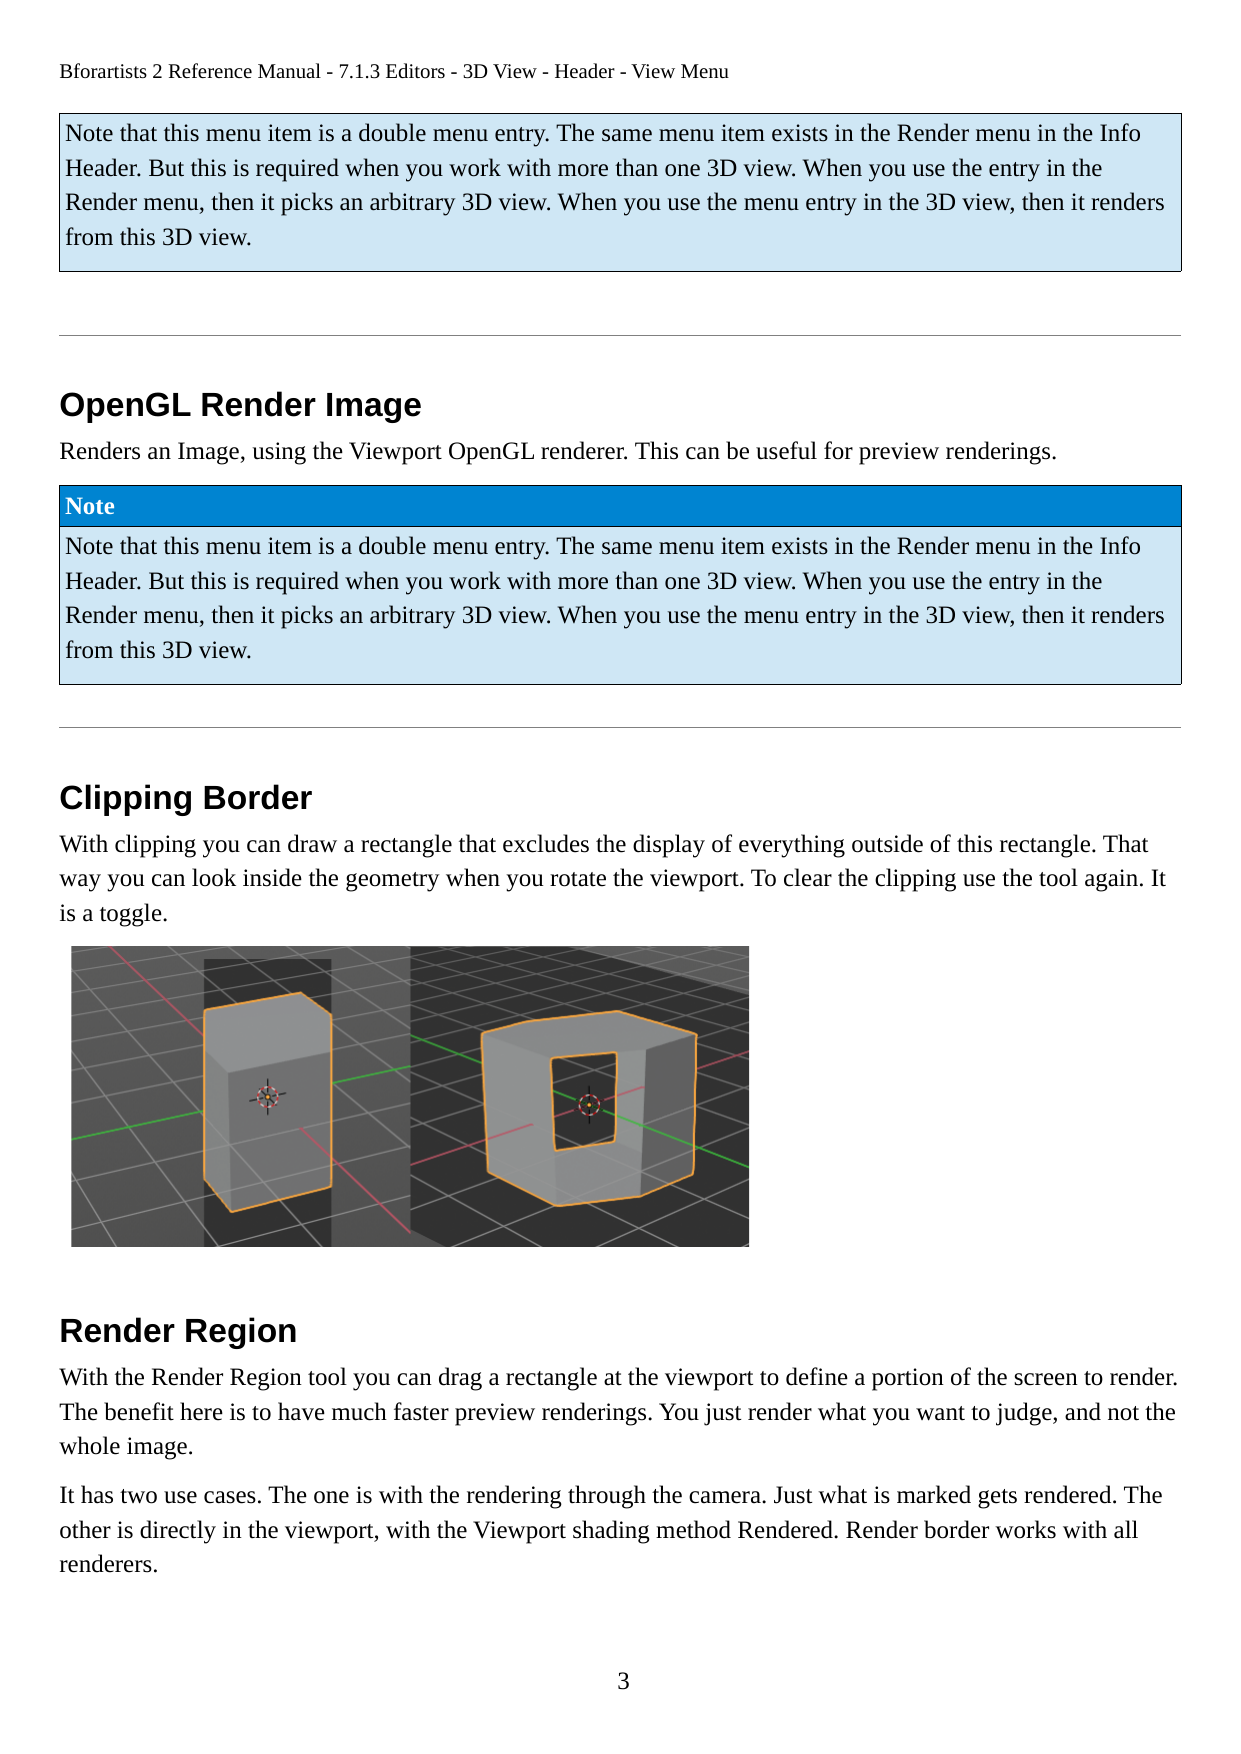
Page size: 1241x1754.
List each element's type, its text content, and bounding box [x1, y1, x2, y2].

table_cell Note that this menu item is a double menu entry. The same menu item exists in the Render menu in the Info Header. But this is required when you work with more than one 3D view. When you use the entry in the Render menu, then it picks an arbitrary 3D view. When you use the menu entry in the 3D view, then it renders from this 3D view. [60, 527, 1181, 684]
text With the Render Region tool you can drag a rectangle at the viewport to define a portion of the screen to render. The benefit here is to have much faster preview renderings. You just render what you want to judge, and not the whole image. [59, 1362, 1181, 1460]
table_cell Note that this menu item is a double menu entry. The same menu item exists in the Render menu in the Info Header. But this is required when you work with more than one 3D view. When you use the entry in the Render menu, then it picks an arbitrary 3D view. When you use the menu entry in the 3D view, then it renders from this 3D view. [60, 114, 1181, 271]
text It has two use cases. The one is with the rendering through the camera. Just what is marked gets rendered. The other is directly in the viewport, with the Viewport shading method Rendered. Render border works with all renderers. [59, 1480, 1181, 1578]
subtitle Clipping Border [59, 778, 1181, 816]
picture [71, 946, 750, 1247]
text With clipping you can draw a rectangle that excludes the display of everything outside of this rectangle. That way you can look inside the geometry when you rotate the viewport. To clear the clipping use the tool again. It is a toggle. [59, 829, 1181, 927]
subtitle OpenGL Render Image [59, 385, 1181, 424]
text Renders an Image, using the Viewport OpenGL renderer. This can be useful for preview renderings. [59, 436, 1181, 465]
table_header Note [60, 486, 1181, 526]
subtitle Render Region [59, 1311, 1181, 1350]
